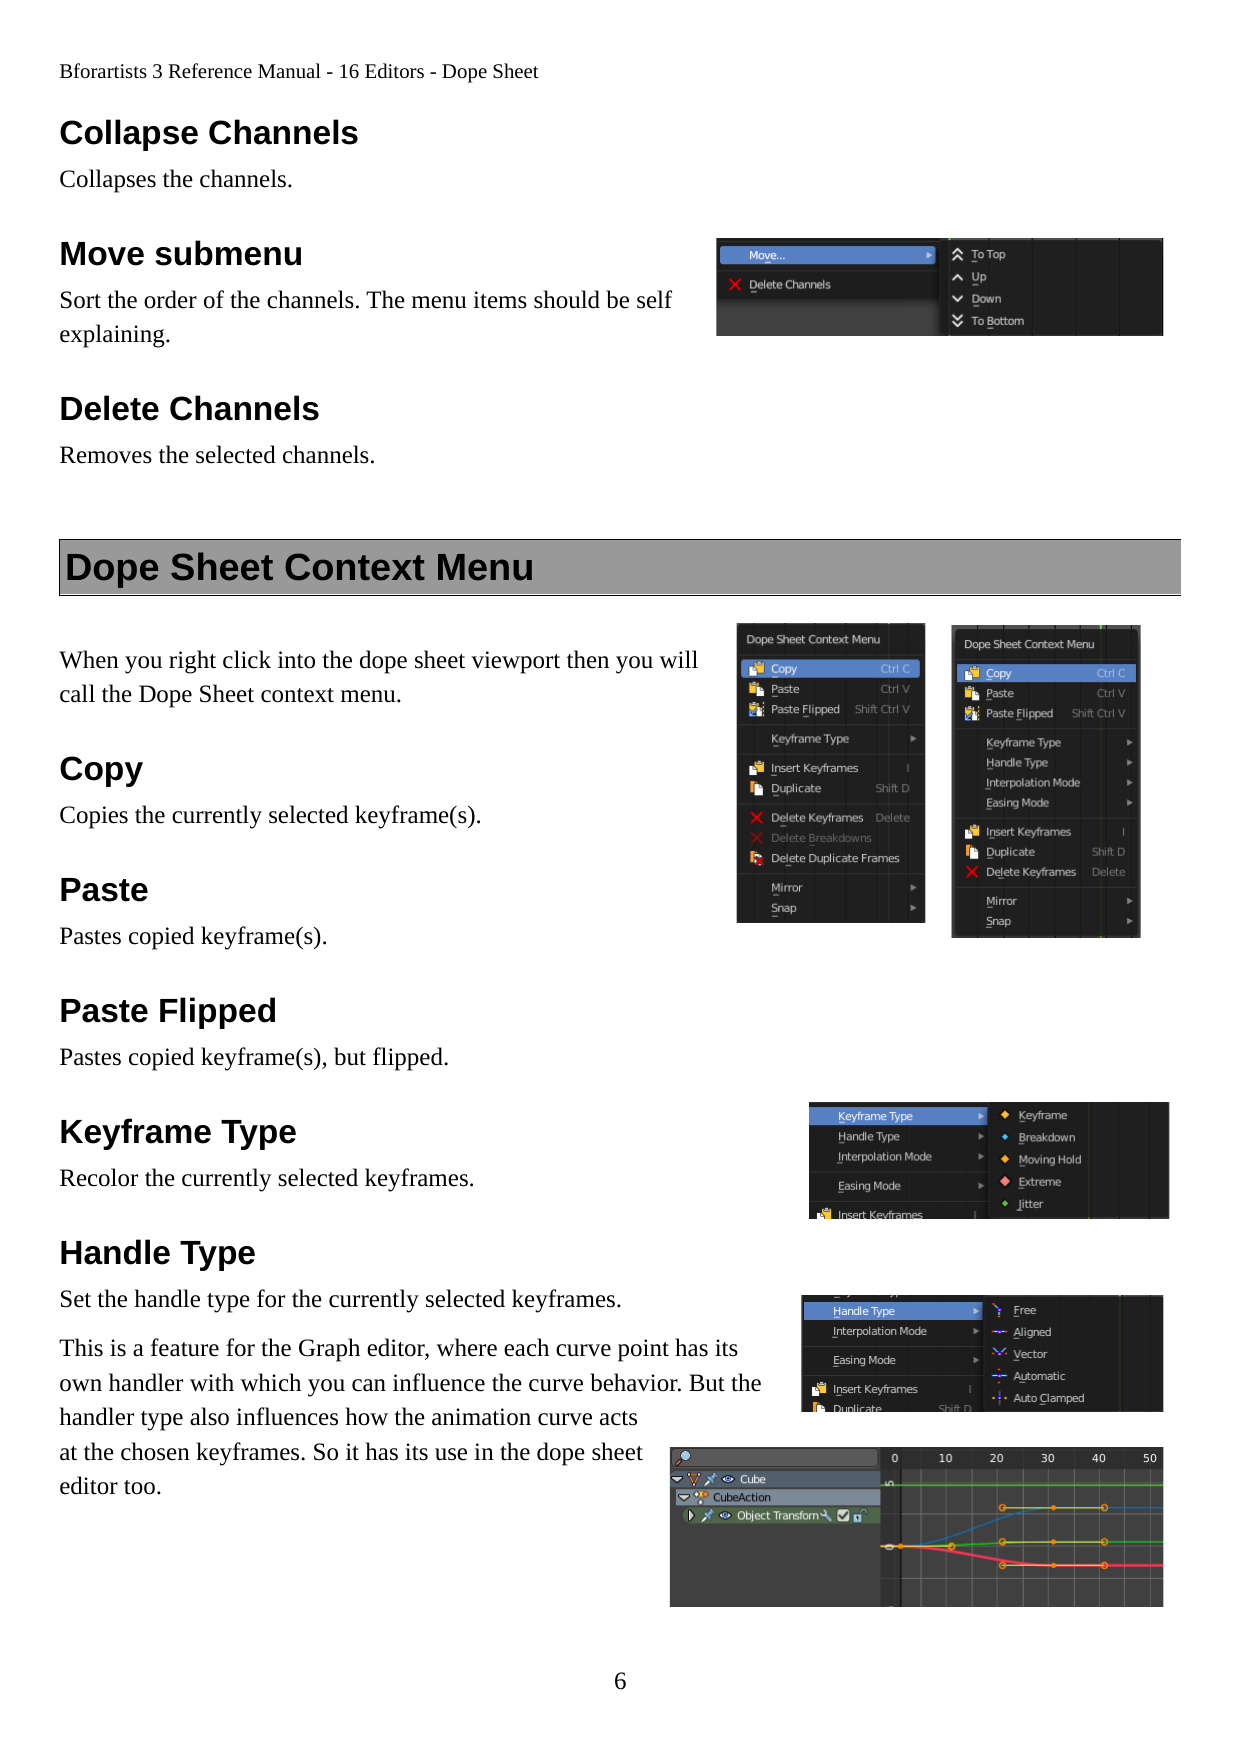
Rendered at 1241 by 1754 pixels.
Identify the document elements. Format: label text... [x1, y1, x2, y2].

subtitle Paste [59, 870, 736, 909]
picture [801, 1295, 1164, 1412]
text Sort the order of the channels. The menu items should be self explaining. [59, 285, 1181, 348]
picture [951, 625, 1141, 938]
subtitle Move submenu [59, 234, 1181, 272]
subtitle Copy [59, 749, 736, 788]
text Copies the currently selected keyframe(s). [59, 800, 736, 829]
text Collapses the channels. [59, 164, 1181, 192]
subtitle [1141, 870, 1181, 909]
subtitle Handle Type [59, 1233, 1181, 1272]
subtitle Delete Channels [59, 389, 1181, 428]
picture [809, 1102, 1170, 1219]
subtitle Paste Flipped [59, 991, 1181, 1030]
subtitle [1141, 749, 1181, 788]
text When you right click into the dope sheet viewport then you will call the Dope Sheet context menu. [59, 645, 736, 708]
text This is a feature for the Graph editor, where each curve point has its own handler with which you can influence the curve behavior. But the handler type also influences how the animation curve acts at the chosen keyframes. So it has its use in the dope sheet editor too. [59, 1412, 1181, 1500]
text Set the handle type for the currently selected keyframes. [59, 1284, 1181, 1313]
text Pastes copied keyframe(s). [59, 921, 1181, 950]
picture [716, 238, 1164, 336]
subtitle [1170, 1112, 1181, 1151]
text Recolor the currently selected keyframes. [59, 1163, 809, 1192]
picture [736, 623, 926, 923]
text Pastes copied keyframe(s), but flipped. [59, 1042, 1181, 1071]
picture [669, 1447, 1164, 1607]
text Removes the selected channels. [59, 440, 1181, 469]
text [1141, 800, 1181, 829]
text [1141, 645, 1181, 708]
table_header Dope Sheet Context Menu [60, 540, 1181, 594]
subtitle Keyframe Type [59, 1112, 809, 1151]
subtitle Collapse Channels [59, 113, 1181, 151]
subtitle [926, 749, 951, 788]
subtitle [926, 870, 951, 909]
